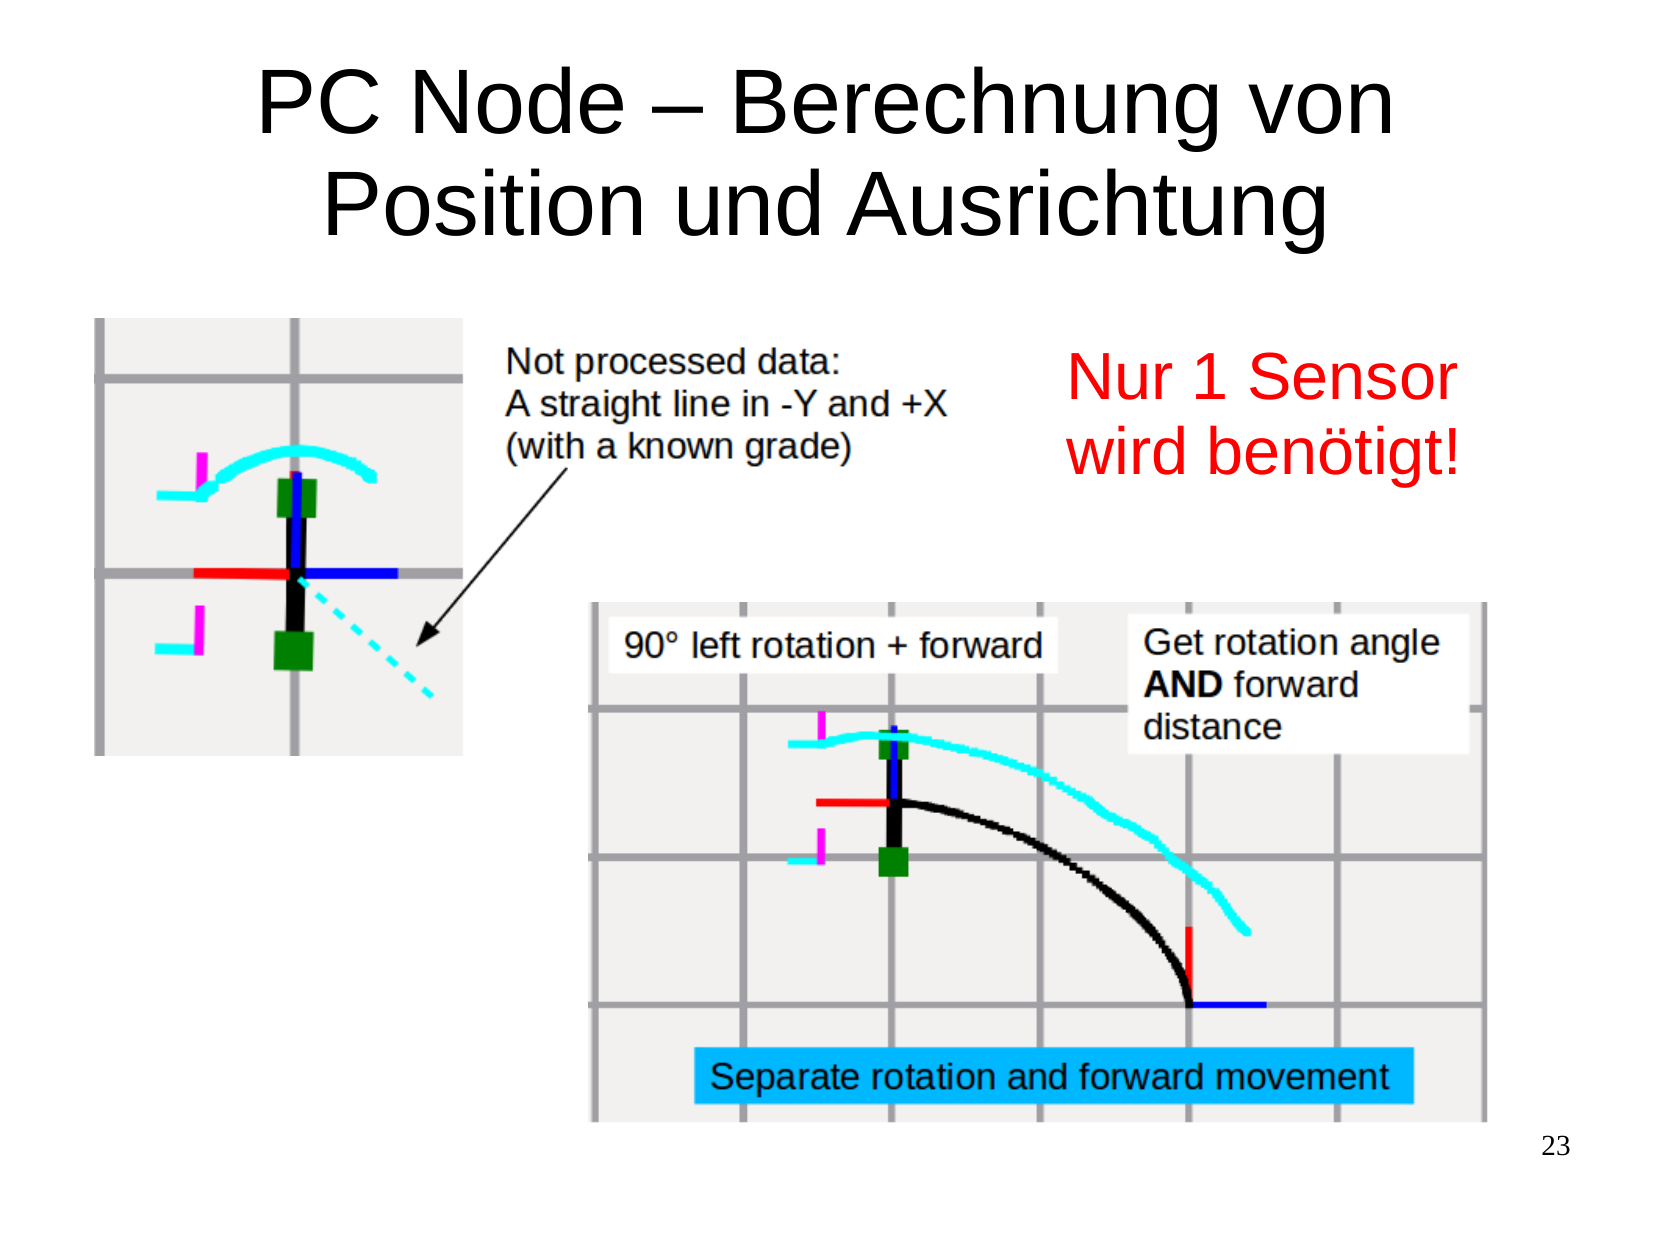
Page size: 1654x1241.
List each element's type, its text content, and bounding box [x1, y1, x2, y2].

picture [94, 318, 1489, 1125]
title PC Node – Berechnung von Position und Ausrichtung [82, 49, 1571, 257]
text_box Nur 1 Sensor wird benötigt! [1051, 331, 1489, 497]
